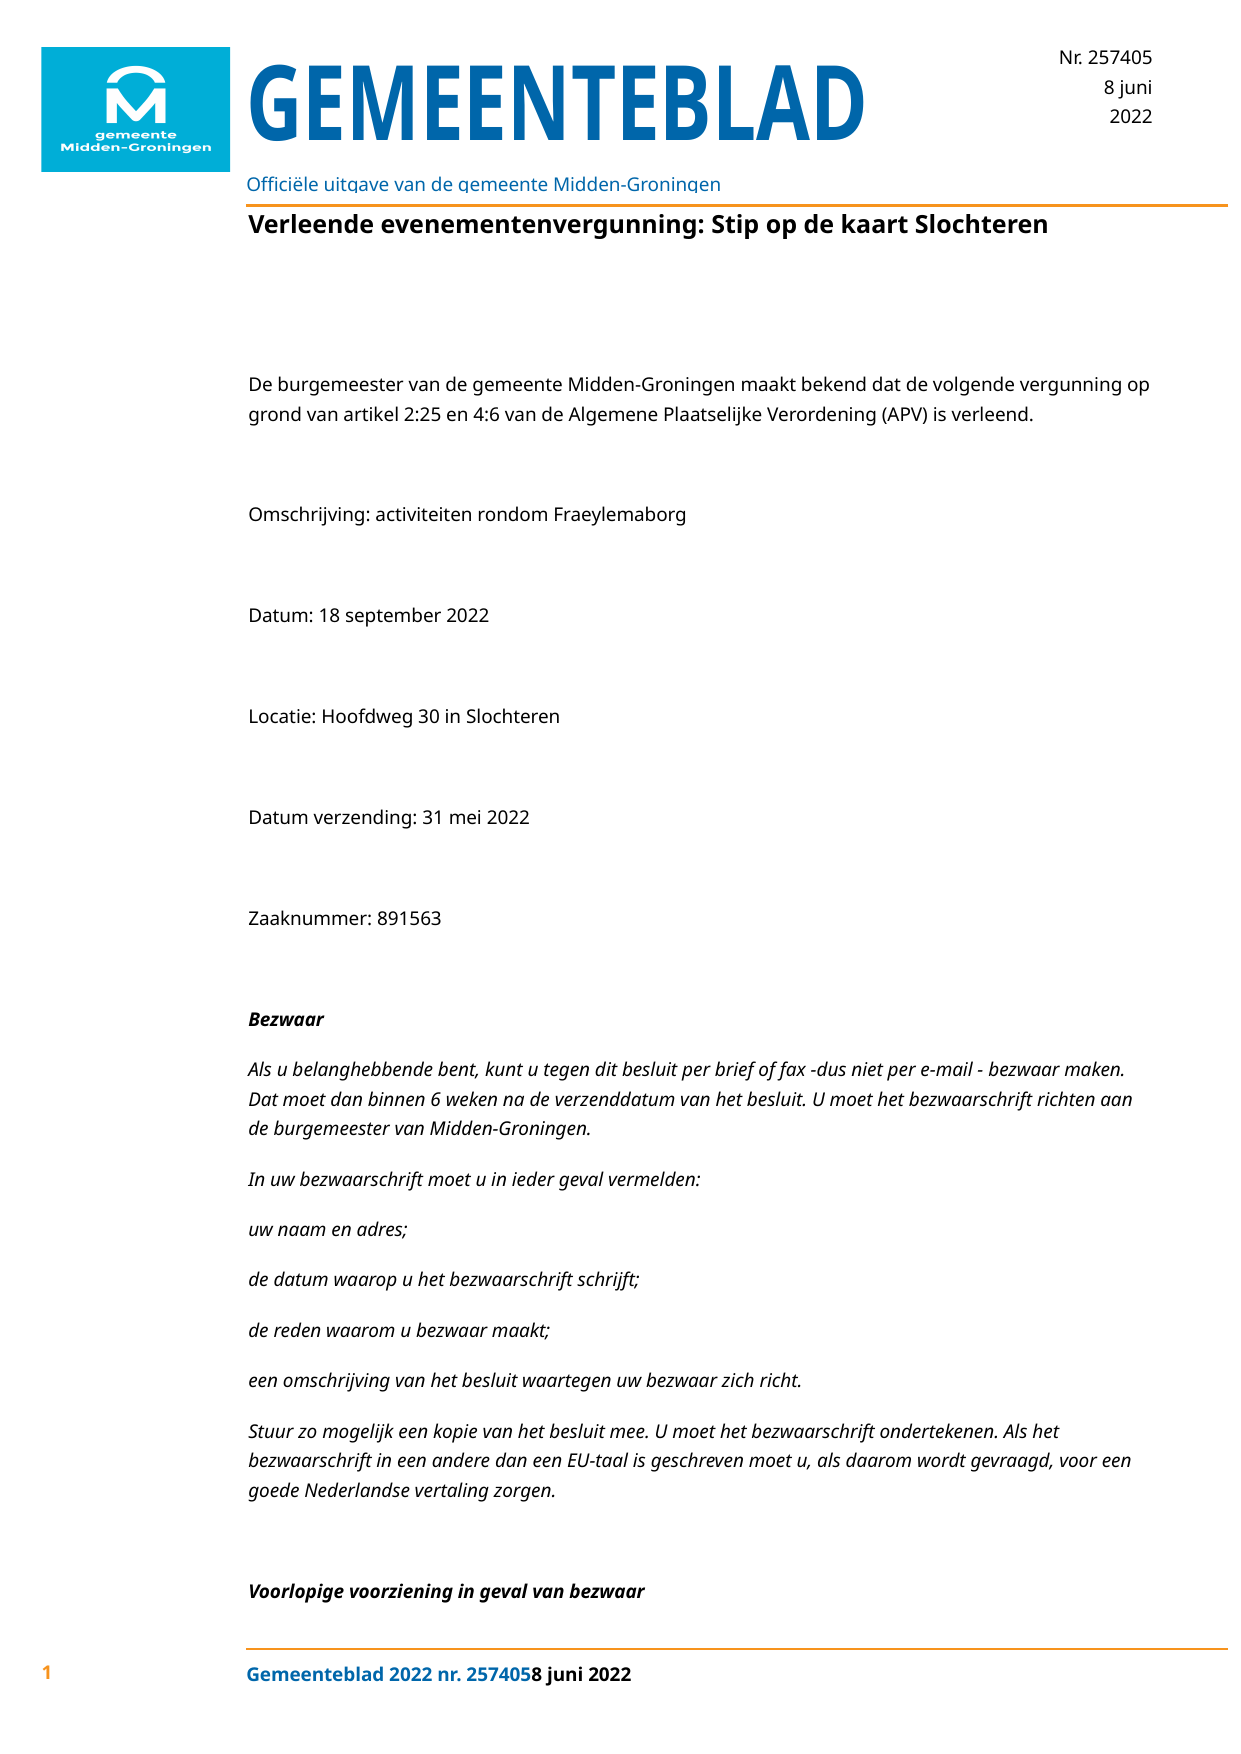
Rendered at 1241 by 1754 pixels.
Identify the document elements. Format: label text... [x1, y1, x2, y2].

text Datum verzending: 31 mei 2022 [248, 804, 1152, 830]
picture [184, 146, 190, 153]
picture [107, 89, 165, 122]
text Verleende evenementenvergunning: Stip op de kaart Slochteren [248, 207, 1152, 241]
text een omschrijving van het besluit waartegen uw bezwaar zich richt. [248, 1367, 1152, 1393]
text Als u belanghebbende bent, kunt u tegen dit besluit per brief of fax -dus niet per e-mail - bezwaar maken. Dat moet dan binnen 6 weken na de verzenddatum van het besluit. U moet het bezwaarschrift richten aan de burgemeester van Midden-Groningen. [248, 1056, 1152, 1141]
text Bezwaar [248, 1006, 1152, 1031]
text Omschrijving: activiteiten rondom Fraeylemaborg [248, 502, 1152, 527]
text uw naam en adres; [248, 1216, 1152, 1242]
text Zaaknummer: 891563 [248, 905, 1152, 931]
text de datum waarop u het bezwaarschrift schrijft; [248, 1267, 1152, 1292]
text Datum: 18 september 2022 [248, 602, 1152, 628]
picture [108, 66, 164, 82]
text De burgemeester van de gemeente Midden-Groningen maakt bekend dat de volgende vergunning op grond van artikel 2:25 en 4:6 van de Algemene Plaatselijke Verordening (APV) is verleend. [248, 371, 1152, 426]
text de reden waarom u bezwaar maakt; [248, 1317, 1152, 1343]
text Voorlopige voorziening in geval van bezwaar [248, 1578, 1152, 1603]
text Locatie: Hoofdweg 30 in Slochteren [248, 703, 1152, 729]
text In uw bezwaarschrift moet u in ieder geval vermelden: [248, 1166, 1152, 1191]
text Stuur zo mogelijk een kopie van het besluit mee. U moet het bezwaarschrift ondertekenen. Als het bezwaarschrift in een andere dan een EU-taal is geschreven moet u, als daarom wordt gevraagd, voor een goede Nederlandse vertaling zorgen. [248, 1418, 1152, 1503]
